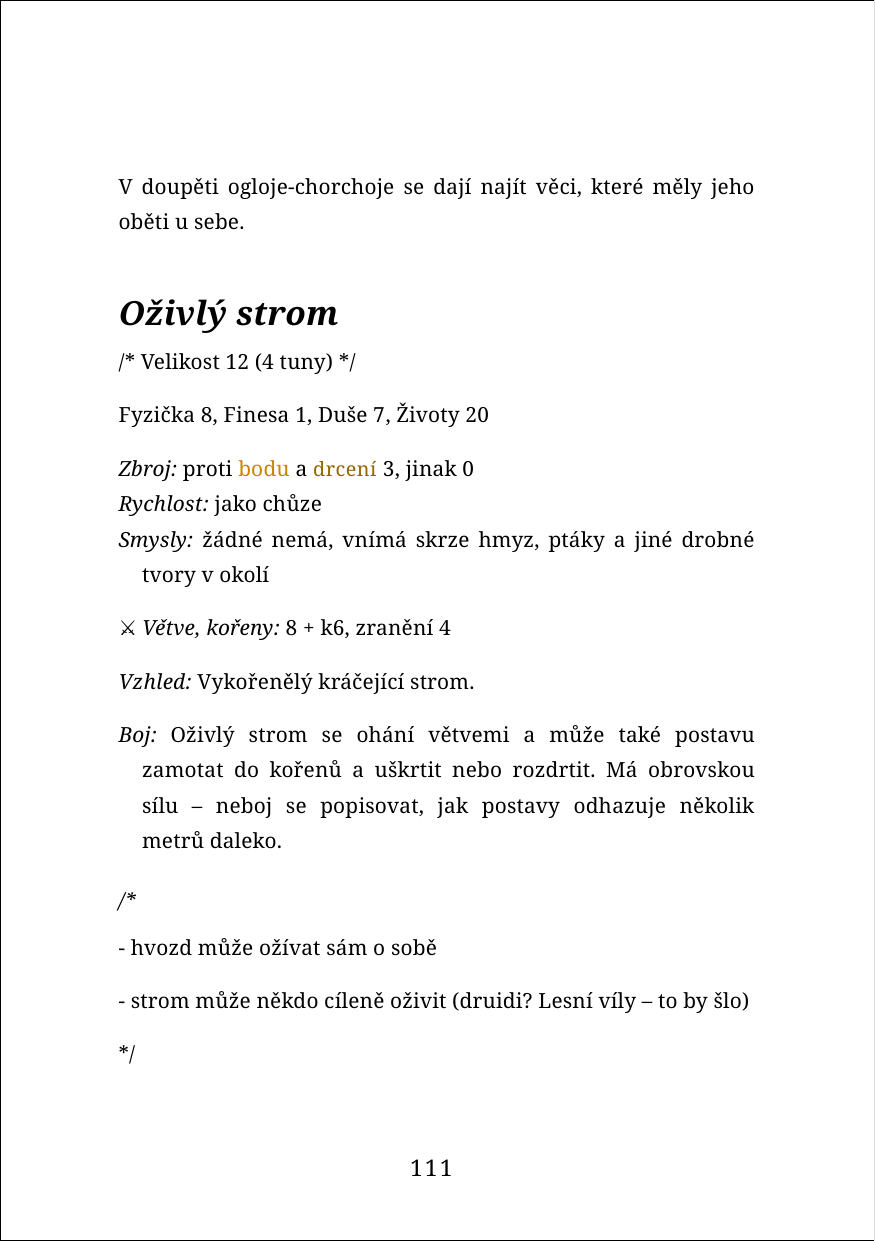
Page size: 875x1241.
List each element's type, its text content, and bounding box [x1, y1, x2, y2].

text - strom může někdo cíleně oživit (druidi? Lesní víly – to by šlo) [118, 986, 756, 1015]
text Fyzička 8, Finesa 1, Duše 7, Životy 20 [118, 401, 756, 429]
text /* Velikost 12 (4 tuny) */ [118, 347, 756, 376]
text V doupěti ogloje-chorchoje se dají najít věci, které měly jeho oběti u sebe. [118, 172, 756, 236]
text */ [118, 1039, 756, 1068]
text Zbroj: proti bodu a drcení 3, jinak 0 [118, 454, 756, 482]
text Boj: Oživlý strom se ohání větvemi a může také postavu zamotat do kořenů a uškrtit nebo rozdrtit. Má obrovskou sílu – neboj se popisovat, jak postavy odhazuje několik metrů daleko. [118, 720, 756, 855]
text /* [118, 886, 756, 914]
text Smysly: žádné nemá, vnímá skrze hmyz, ptáky a jiné drobné tvory v okolí [118, 525, 756, 589]
text - hvozd může ožívat sám o sobě [118, 933, 756, 961]
text ⚔ Větve, kořeny: 8 + k6, zranění 4 [118, 613, 756, 642]
subtitle Oživlý strom [118, 290, 756, 336]
text Rychlost: jako chůze [118, 489, 756, 518]
text Vzhled: Vykořenělý kráčející strom. [118, 667, 756, 695]
